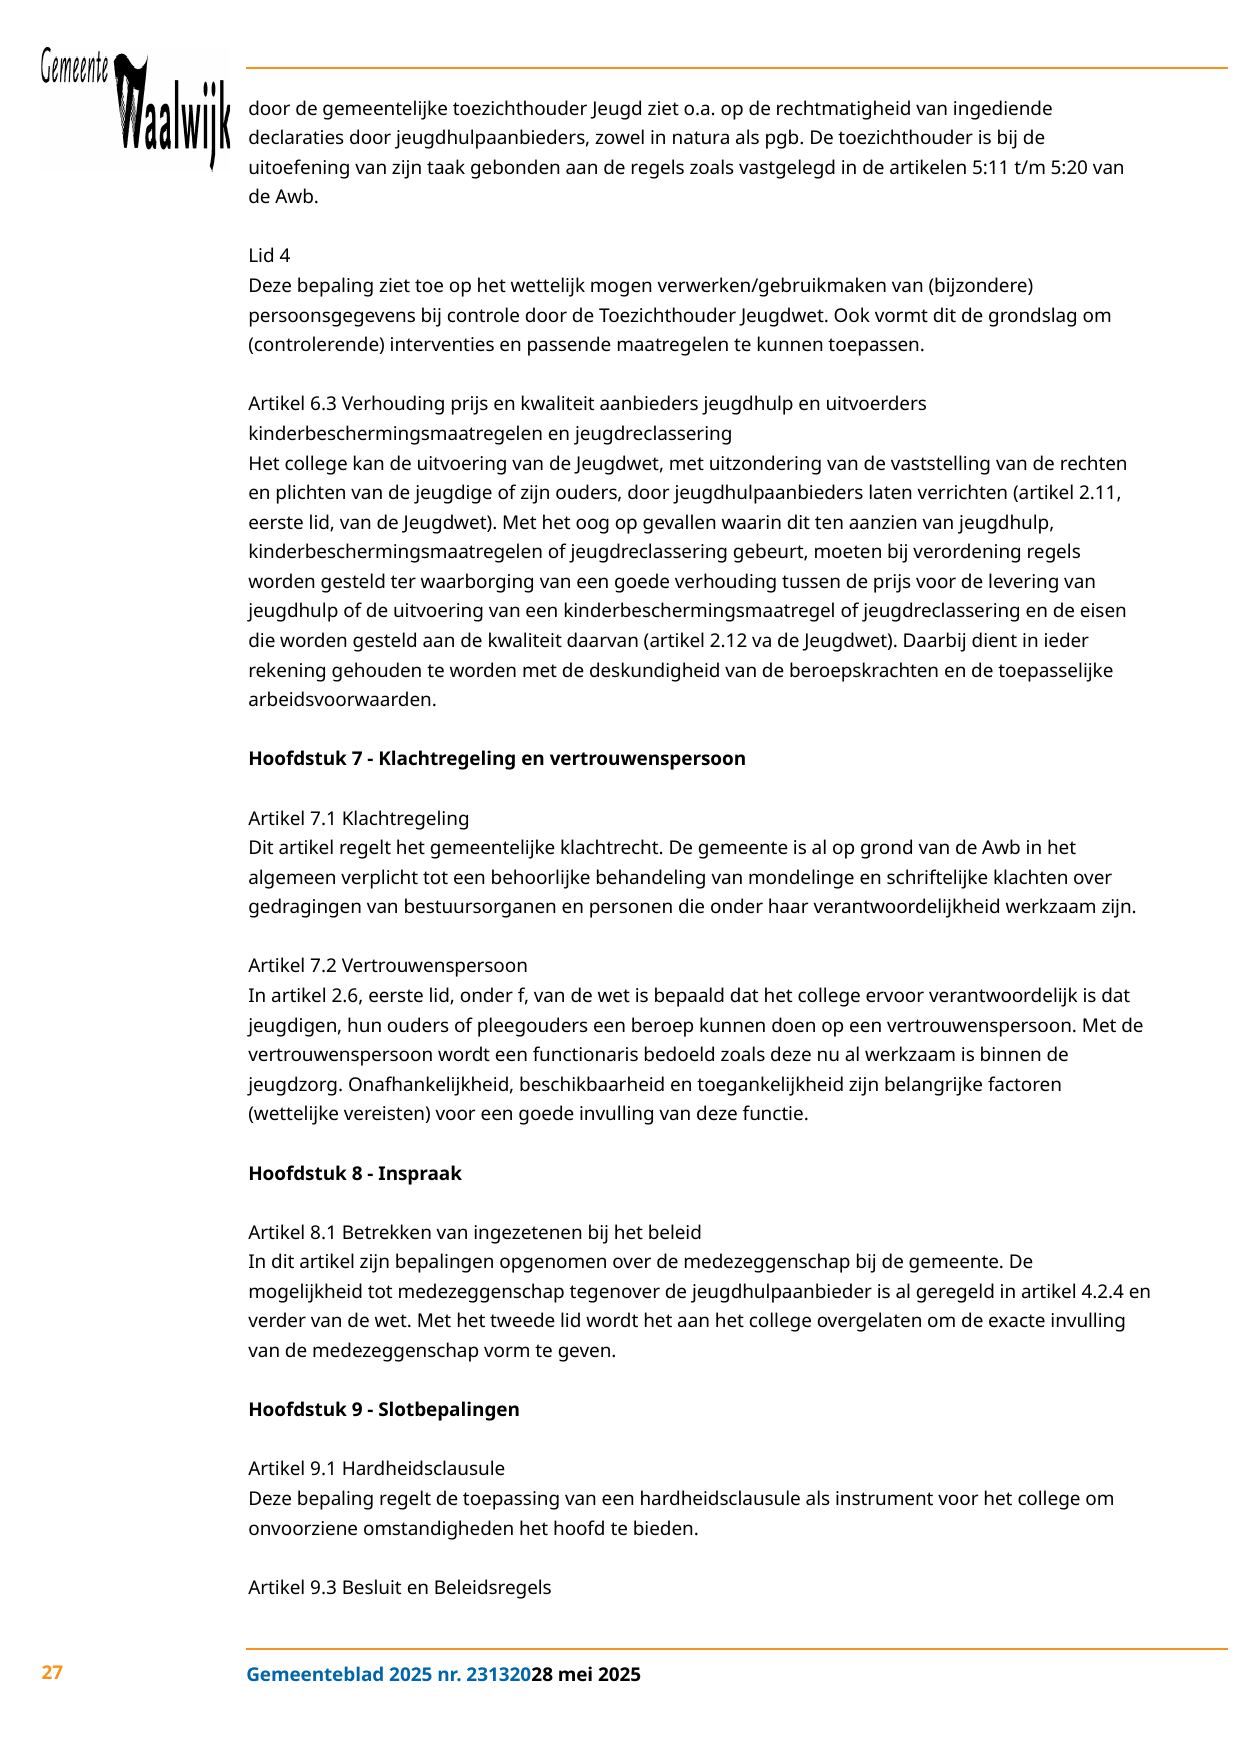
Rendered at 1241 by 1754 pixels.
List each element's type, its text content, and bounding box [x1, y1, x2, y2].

text door de gemeentelijke toezichthouder Jeugd ziet o.a. op de rechtmatigheid van ingediende declaraties door jeugdhulpaanbieders, zowel in natura als pgb. De toezichthouder is bij de uitoefening van zijn taak gebonden aan de regels zoals vastgelegd in de artikelen 5:11 t/m 5:20 van de Awb. [248, 95, 1152, 209]
text Artikel 8.1 Betrekken van ingezetenen bij het beleid [248, 1219, 1152, 1245]
text Artikel 7.1 Klachtregeling [248, 805, 1152, 831]
text Het college kan de uitvoering van de Jeugdwet, met uitzondering van de vaststelling van de rechten en plichten van de jeugdige of zijn ouders, door jeugdhulpaanbieders laten verrichten (artikel 2.11, eerste lid, van de Jeugdwet). Met het oog op gevallen waarin dit ten aanzien van jeugdhulp, kinderbeschermingsmaatregelen of jeugdreclassering gebeurt, moeten bij verordening regels worden gesteld ter waarborging van een goede verhouding tussen de prijs voor de levering van jeugdhulp of de uitvoering van een kinderbeschermingsmaatregel of jeugdreclassering en de eisen die worden gesteld aan de kwaliteit daarvan (artikel 2.12 va de Jeugdwet). Daarbij dient in ieder rekening gehouden te worden met de deskundigheid van de beroepskrachten en de toepasselijke arbeidsvoorwaarden. [248, 450, 1152, 712]
text Artikel 9.1 Hardheidsclausule [248, 1456, 1152, 1481]
text Hoofdstuk 8 - Inspraak [248, 1160, 1152, 1186]
text Hoofdstuk 9 - Slotbepalingen [248, 1396, 1152, 1422]
text Deze bepaling regelt de toepassing van een hardheidsclausule als instrument voor het college om onvoorziene omstandigheden het hoofd te bieden. [248, 1485, 1152, 1541]
text Artikel 7.2 Vertrouwenspersoon [248, 953, 1152, 978]
text Artikel 6.3 Verhouding prijs en kwaliteit aanbieders jeugdhulp en uitvoerders kinderbeschermingsmaatregelen en jeugdreclassering [248, 391, 1152, 446]
text In artikel 2.6, eerste lid, onder f, van de wet is bepaald dat het college ervoor verantwoordelijk is dat jeugdigen, hun ouders of pleegouders een beroep kunnen doen op een vertrouwenspersoon. Met de vertrouwenspersoon wordt een functionaris bedoeld zoals deze nu al werkzaam is binnen de jeugdzorg. Onafhankelijkheid, beschikbaarheid en toegankelijkheid zijn belangrijke factoren (wettelijke vereisten) voor een goede invulling van deze functie. [248, 982, 1152, 1126]
text Lid 4 [248, 243, 1152, 268]
text Artikel 9.3 Besluit en Beleidsregels [248, 1574, 1152, 1600]
text Dit artikel regelt het gemeentelijke klachtrecht. De gemeente is al op grond van de Awb in het algemeen verplicht tot een behoorlijke behandeling van mondelinge en schriftelijke klachten over gedragingen van bestuursorganen en personen die onder haar verantwoordelijkheid werkzaam zijn. [248, 834, 1152, 919]
text In dit artikel zijn bepalingen opgenomen over de medezeggenschap bij de gemeente. De mogelijkheid tot medezeggenschap tegenover de jeugdhulpaanbieder is al geregeld in artikel 4.2.4 en verder van de wet. Met het tweede lid wordt het aan het college overgelaten om de exacte invulling van de medezeggenschap vorm te geven. [248, 1248, 1152, 1363]
text Hoofdstuk 7 - Klachtregeling en vertrouwenspersoon [248, 746, 1152, 771]
picture [41, 47, 231, 172]
text Deze bepaling ziet toe op het wettelijk mogen verwerken/gebruikmaken van (bijzondere) persoonsgegevens bij controle door de Toezichthouder Jeugdwet. Ook vormt dit de grondslag om (controlerende) interventies en passende maatregelen te kunnen toepassen. [248, 272, 1152, 357]
